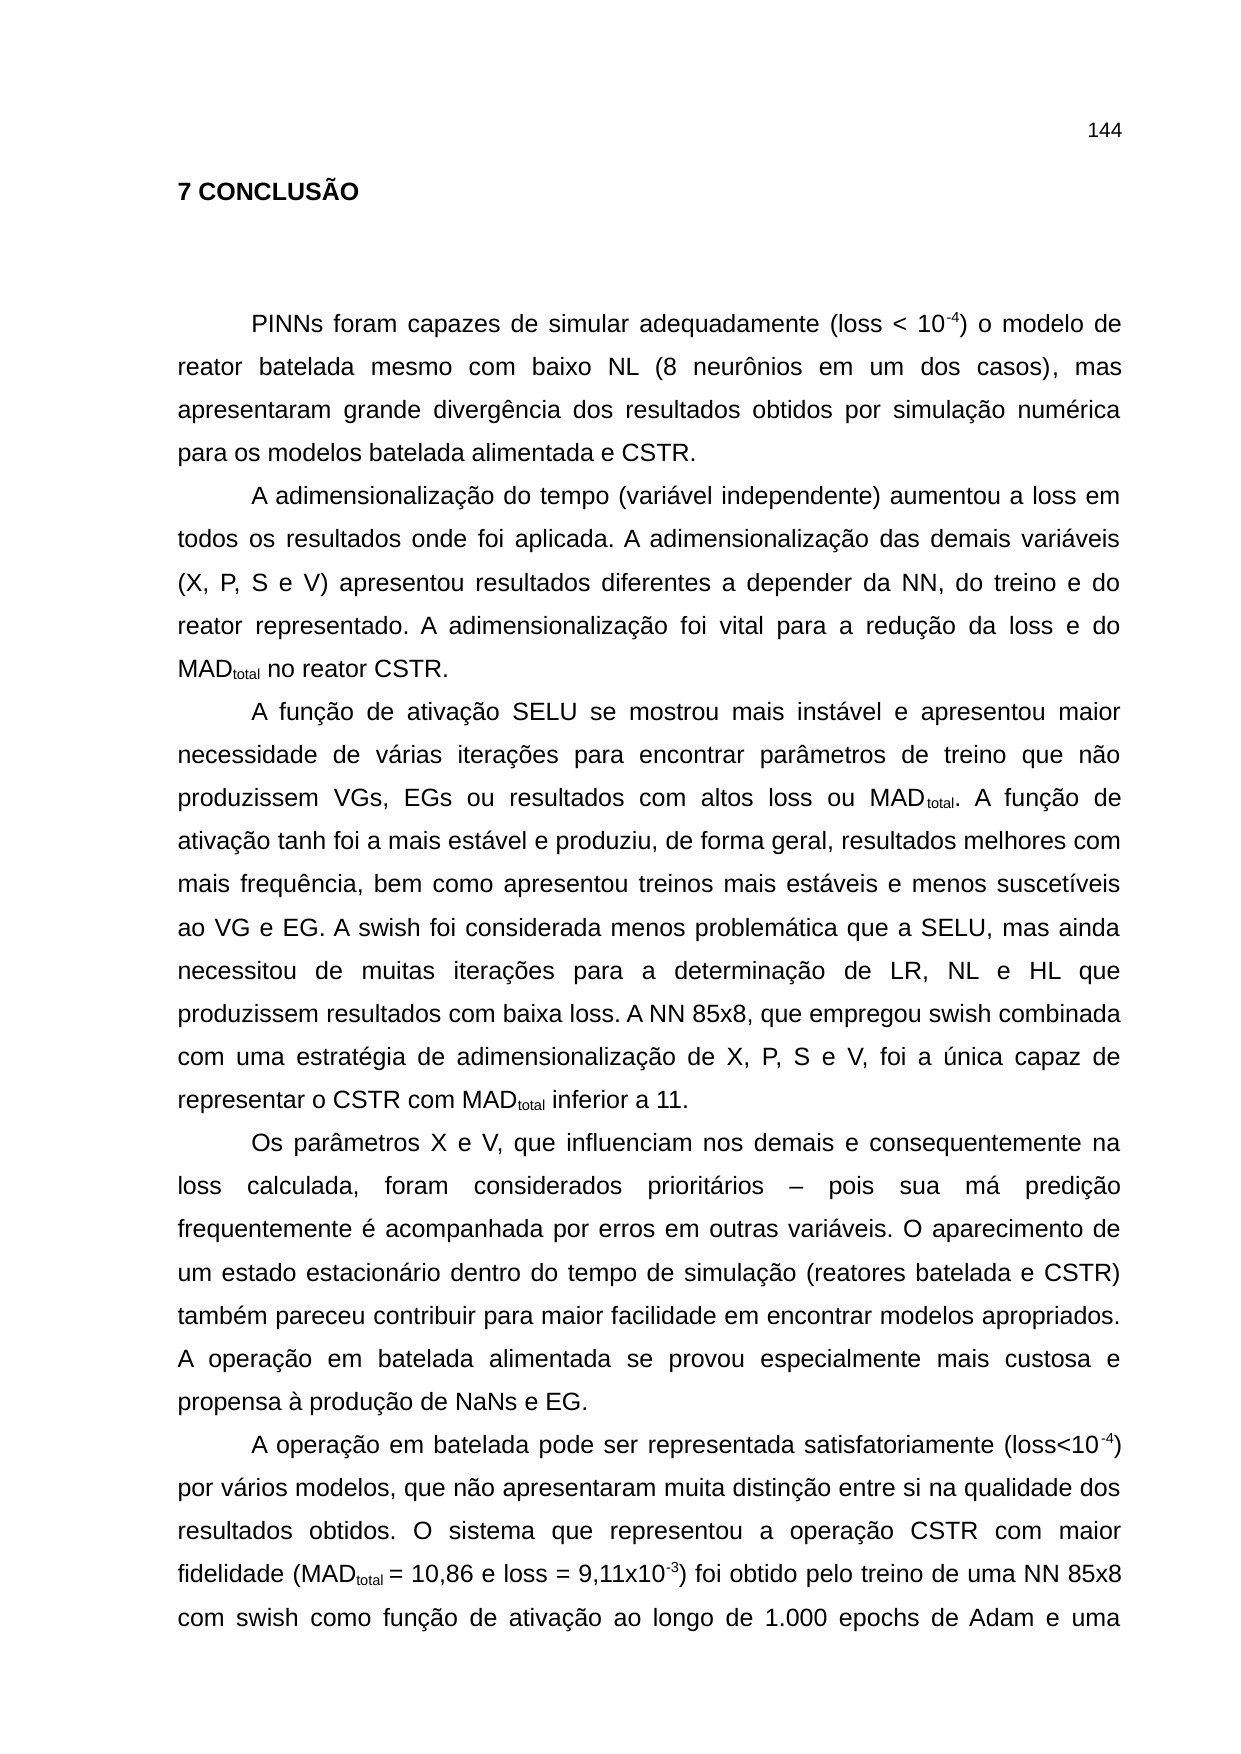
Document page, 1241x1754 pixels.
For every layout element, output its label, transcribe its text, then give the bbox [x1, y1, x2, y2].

subtitle Conclusão [177, 177, 1122, 206]
text A função de ativação SELU se mostrou mais instável e apresentou maior necessidade de várias iterações para encontrar parâmetros de treino que não produzissem VGs, EGs ou resultados com altos loss ou MADtotal. A função de ativação tanh foi a mais estável e produziu, de forma geral, resultados melhores com mais frequência, bem como apresentou treinos mais estáveis e menos suscetíveis ao VG e EG. A swish foi considerada menos problemática que a SELU, mas ainda necessitou de muitas iterações para a determinação de LR, NL e HL que produzissem resultados com baixa loss. A NN 85x8, que empregou swish combinada com uma estratégia de adimensionalização de X, P, S e V, foi a única capaz de representar o CSTR com MADtotal inferior a 11. [177, 697, 1122, 1114]
text PINNs foram capazes de simular adequadamente (loss < 10-4) o modelo de reator batelada mesmo com baixo NL (8 neurônios em um dos casos), mas apresentaram grande divergência dos resultados obtidos por simulação numérica para os modelos batelada alimentada e CSTR. [177, 309, 1122, 467]
text A adimensionalização do tempo (variável independente) aumentou a loss em todos os resultados onde foi aplicada. A adimensionalização das demais variáveis (X, P, S e V) apresentou resultados diferentes a depender da NN, do treino e do reator representado. A adimensionalização foi vital para a redução da loss e do MADtotal no reator CSTR. [177, 481, 1122, 682]
text A operação em batelada pode ser representada satisfatoriamente (loss<10-4) por vários modelos, que não apresentaram muita distinção entre si na qualidade dos resultados obtidos. O sistema que representou a operação CSTR com maior fidelidade (MADtotal = 10,86 e loss = 9,11x10-3) foi obtido pelo treino de uma NN 85x8 com swish como função de ativação ao longo de 1.000 epochs de Adam e uma [177, 1430, 1122, 1631]
text Os parâmetros X e V, que influenciam nos demais e consequentemente na loss calculada, foram considerados prioritários – pois sua má predição frequentemente é acompanhada por erros em outras variáveis. O aparecimento de um estado estacionário dentro do tempo de simulação (reatores batelada e CSTR) também pareceu contribuir para maior facilidade em encontrar modelos apropriados. A operação em batelada alimentada se provou especialmente mais custosa e propensa à produção de NaNs e EG. [177, 1128, 1122, 1416]
